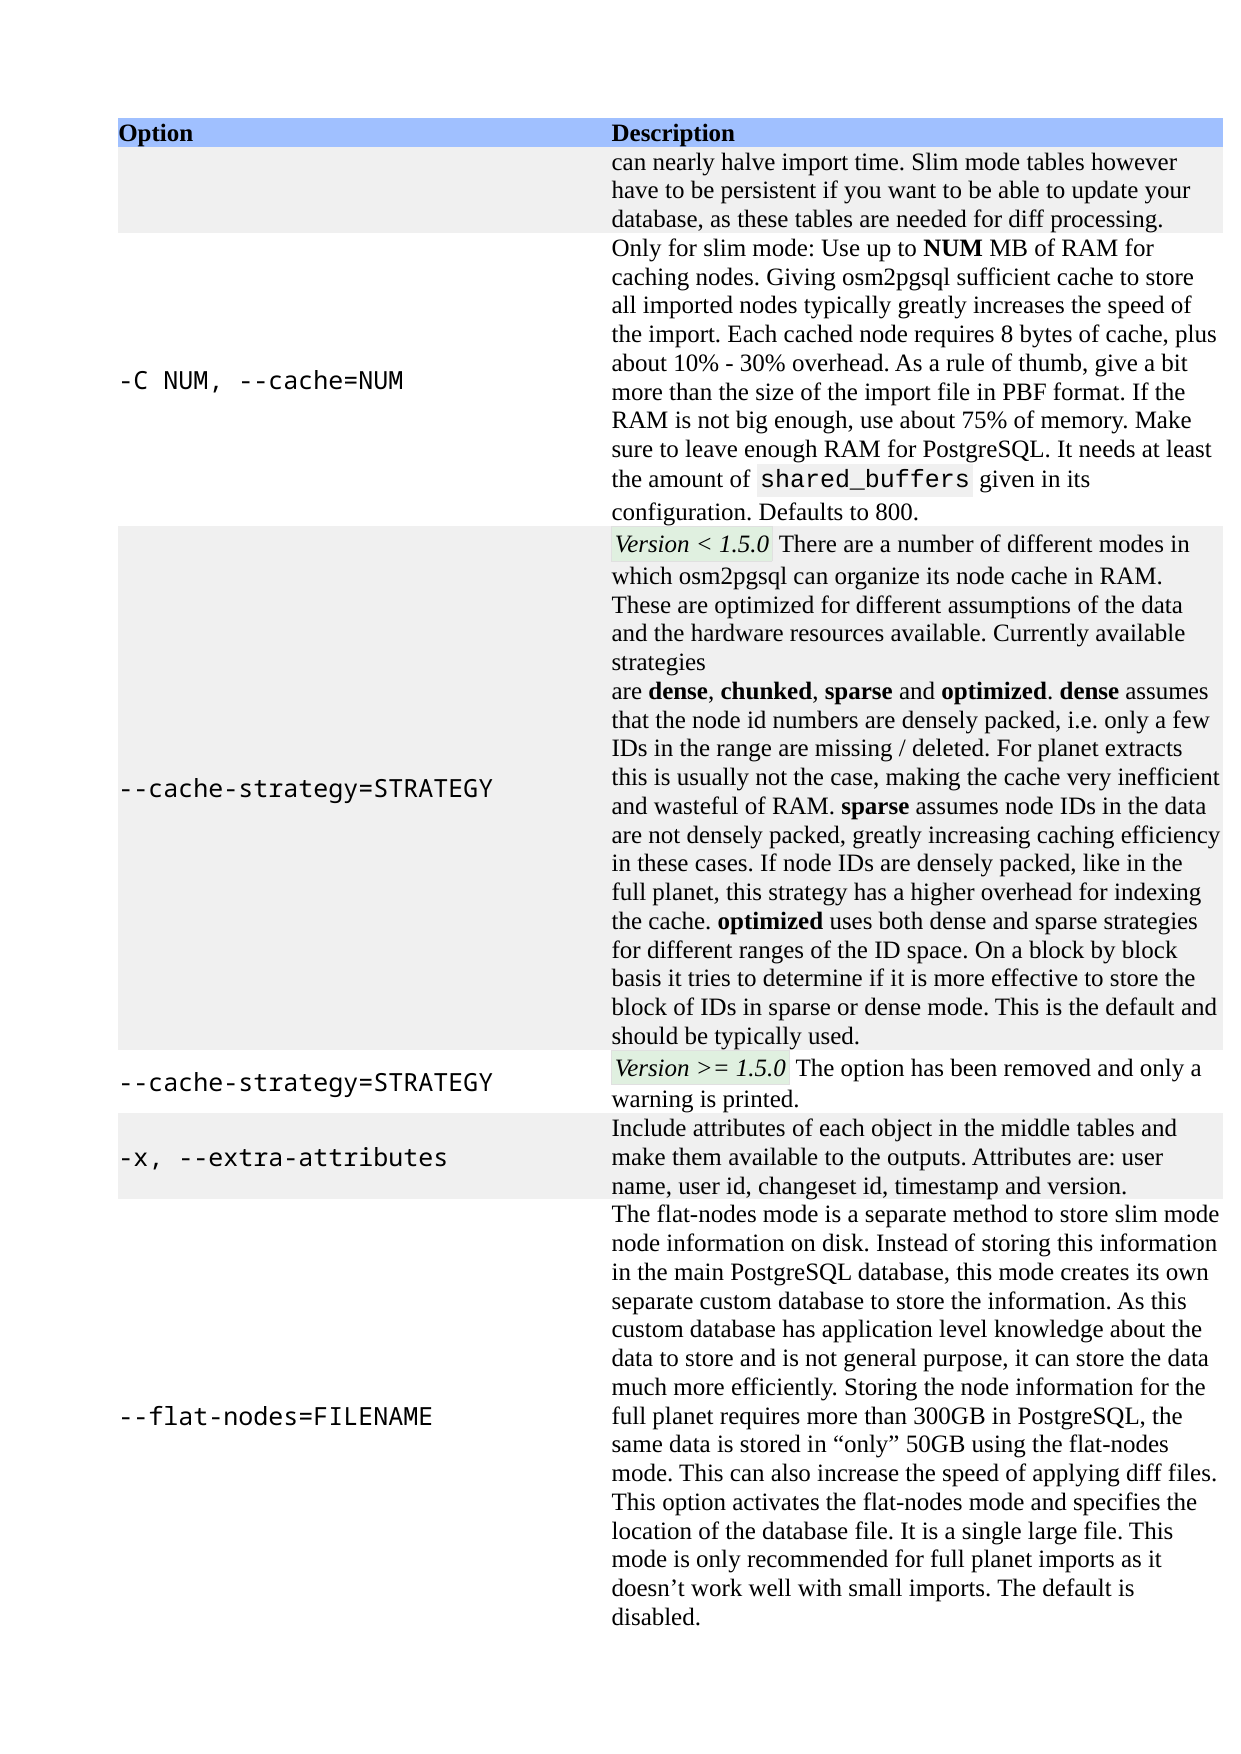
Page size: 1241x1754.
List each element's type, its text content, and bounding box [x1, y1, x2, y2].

table_cell The flat-nodes mode is a separate method to store slim mode node information on disk. Instead of storing this information in the main PostgreSQL database, this mode creates its own separate custom database to store the information. As this custom database has application level knowledge about the data to store and is not general purpose, it can store the data much more efficiently. Storing the node information for the full planet requires more than 300GB in PostgreSQL, the same data is stored in “only” 50GB using the flat-nodes mode. This can also increase the speed of applying diff files. This option activates the flat-nodes mode and specifies the location of the database file. It is a single large file. This mode is only recommended for full planet imports as it doesn’t work well with small imports. The default is disabled. [611, 1200, 1223, 1631]
table_cell Include attributes of each object in the middle tables and make them available to the outputs. Attributes are: user name, user id, changeset id, timestamp and version. [611, 1113, 1223, 1199]
table_header Option [118, 118, 611, 147]
table_cell -C NUM, --cache=NUM [118, 233, 611, 526]
table_cell can nearly halve import time. Slim mode tables however have to be persistent if you want to be able to update your database, as these tables are needed for diff processing. [611, 147, 1223, 233]
table_header Description [611, 118, 1223, 147]
table_cell [118, 147, 611, 233]
table_cell Version < 1.5.0 There are a number of different modes in which osm2pgsql can organize its node cache in RAM. These are optimized for different assumptions of the data and the hardware resources available. Currently available strategies are dense, chunked, sparse and optimized. dense assumes that the node id numbers are densely packed, i.e. only a few IDs in the range are missing / deleted. For planet extracts this is usually not the case, making the cache very inefficient and wasteful of RAM. sparse assumes node IDs in the data are not densely packed, greatly increasing caching efficiency in these cases. If node IDs are densely packed, like in the full planet, this strategy has a higher overhead for indexing the cache. optimized uses both dense and sparse strategies for different ranges of the ID space. On a block by block basis it tries to determine if it is more effective to store the block of IDs in sparse or dense mode. This is the default and should be typically used. [611, 526, 1223, 1050]
table_cell Version >= 1.5.0 The option has been removed and only a warning is printed. [611, 1050, 1223, 1113]
table_cell -x, --extra-attributes [118, 1113, 611, 1199]
table_cell --cache-strategy=STRATEGY [118, 1050, 611, 1113]
table_cell --flat-nodes=FILENAME [118, 1200, 611, 1631]
table_cell --cache-strategy=STRATEGY [118, 526, 611, 1050]
table_cell Only for slim mode: Use up to NUM MB of RAM for caching nodes. Giving osm2pgsql sufficient cache to store all imported nodes typically greatly increases the speed of the import. Each cached node requires 8 bytes of cache, plus about 10% - 30% overhead. As a rule of thumb, give a bit more than the size of the import file in PBF format. If the RAM is not big enough, use about 75% of memory. Make sure to leave enough RAM for PostgreSQL. It needs at least the amount of shared_buffers given in its configuration. Defaults to 800. [611, 233, 1223, 526]
